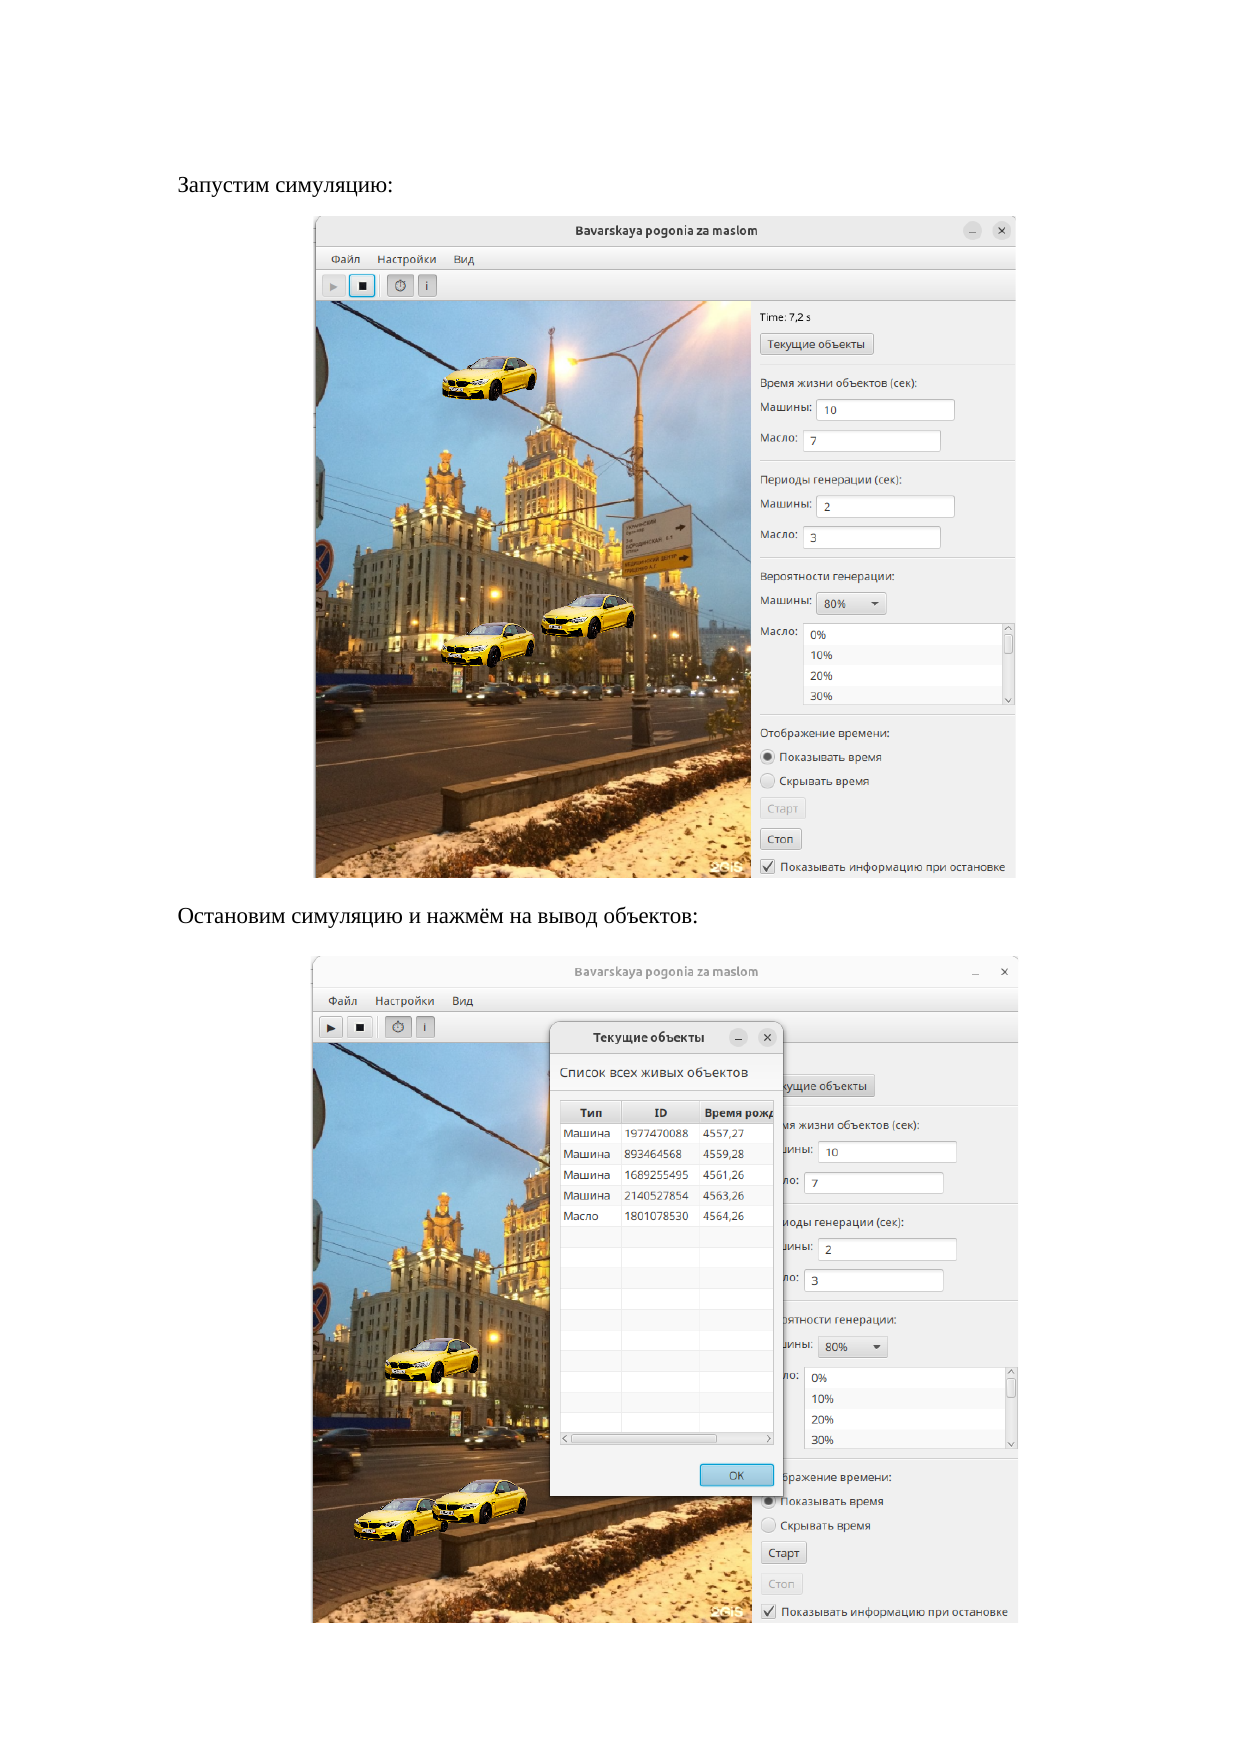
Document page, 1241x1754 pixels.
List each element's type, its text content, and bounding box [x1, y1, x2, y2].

picture [310, 956, 1019, 1623]
picture [313, 216, 1016, 878]
text Остановим симуляцию и нажмём на вывод объектов: [177, 903, 1152, 929]
text Запустим симуляцию: [177, 171, 1152, 197]
